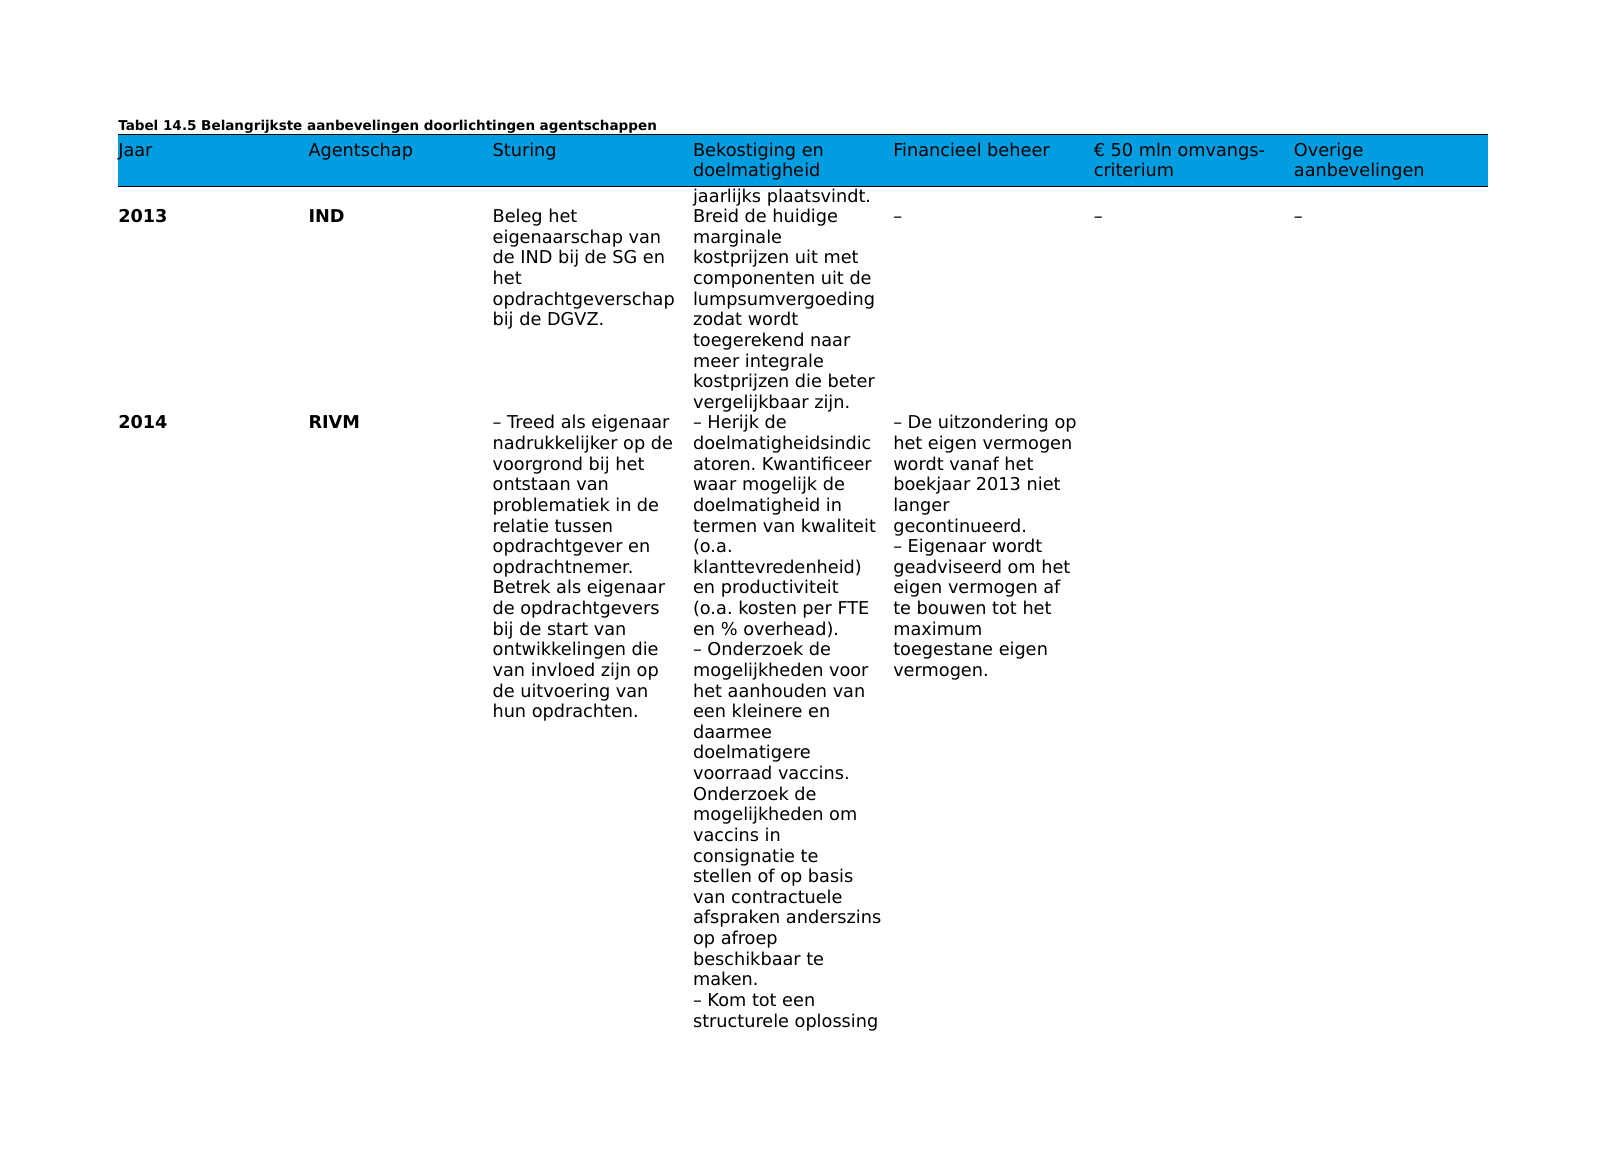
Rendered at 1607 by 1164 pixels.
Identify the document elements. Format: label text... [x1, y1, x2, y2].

table_cell Jaar [118, 135, 302, 186]
table_cell Sturing [487, 135, 687, 186]
table_cell Overige aanbevelingen [1288, 135, 1488, 186]
table_cell jaarlijks plaatsvindt. [687, 187, 887, 206]
table_cell – Treed als eigenaar nadrukkelijker op de voorgrond bij het ontstaan van problematiek in de relatie tussen opdrachtgever en opdrachtnemer. Betrek als eigenaar de opdrachtgevers bij de start van ontwikkelingen die van invloed zijn op de uitvoering van hun opdrachten. [487, 413, 687, 1031]
table_cell [1088, 187, 1288, 206]
table_cell [1288, 413, 1488, 1031]
table_cell – Herijk de doelmatigheidsindicatoren. Kwantificeer waar mogelijk de doelmatigheid in termen van kwaliteit (o.a. klanttevredenheid) en productiviteit (o.a. kosten per FTE en % overhead). – Onderzoek de mogelijkheden voor het aanhouden van een kleinere en daarmee doelmatigere voorraad vaccins. Onderzoek de mogelijkheden om vaccins in consignatie te stellen of op basis van contractuele afspraken anderszins op afroep beschikbaar te maken. – Kom tot een structurele oplossing [687, 413, 887, 1031]
table_cell 2014 [118, 413, 302, 1031]
table_cell – [887, 206, 1087, 412]
table_cell Beleg het eigenaarschap van de IND bij de SG en het opdrachtgeverschap bij de DGVZ. [487, 206, 687, 412]
table_cell [118, 187, 302, 206]
table_cell € 50 mln omvangs-criterium [1088, 135, 1288, 186]
table_cell [1288, 187, 1488, 206]
table_cell [302, 187, 487, 206]
table_cell – [1288, 206, 1488, 412]
table_cell [1088, 413, 1288, 1031]
table_cell Agentschap [302, 135, 487, 186]
table_header Tabel 14.5 Belangrijkste aanbevelingen doorlichtingen agentschappen [118, 118, 1488, 134]
table_cell – De uitzondering op het eigen vermogen wordt vanaf het boekjaar 2013 niet langer gecontinueerd. – Eigenaar wordt geadviseerd om het eigen vermogen af te bouwen tot het maximum toegestane eigen vermogen. [887, 413, 1087, 1031]
table_cell 2013 [118, 206, 302, 412]
table_cell Financieel beheer [887, 135, 1087, 186]
table_cell IND [302, 206, 487, 412]
table_cell Bekostiging en doelmatigheid [687, 135, 887, 186]
table_cell RIVM [302, 413, 487, 1031]
table_cell – [1088, 206, 1288, 412]
table_cell [887, 187, 1087, 206]
table_cell Breid de huidige marginale kostprijzen uit met componenten uit de lumpsumvergoeding zodat wordt toegerekend naar meer integrale kostprijzen die beter vergelijkbaar zijn. [687, 206, 887, 412]
